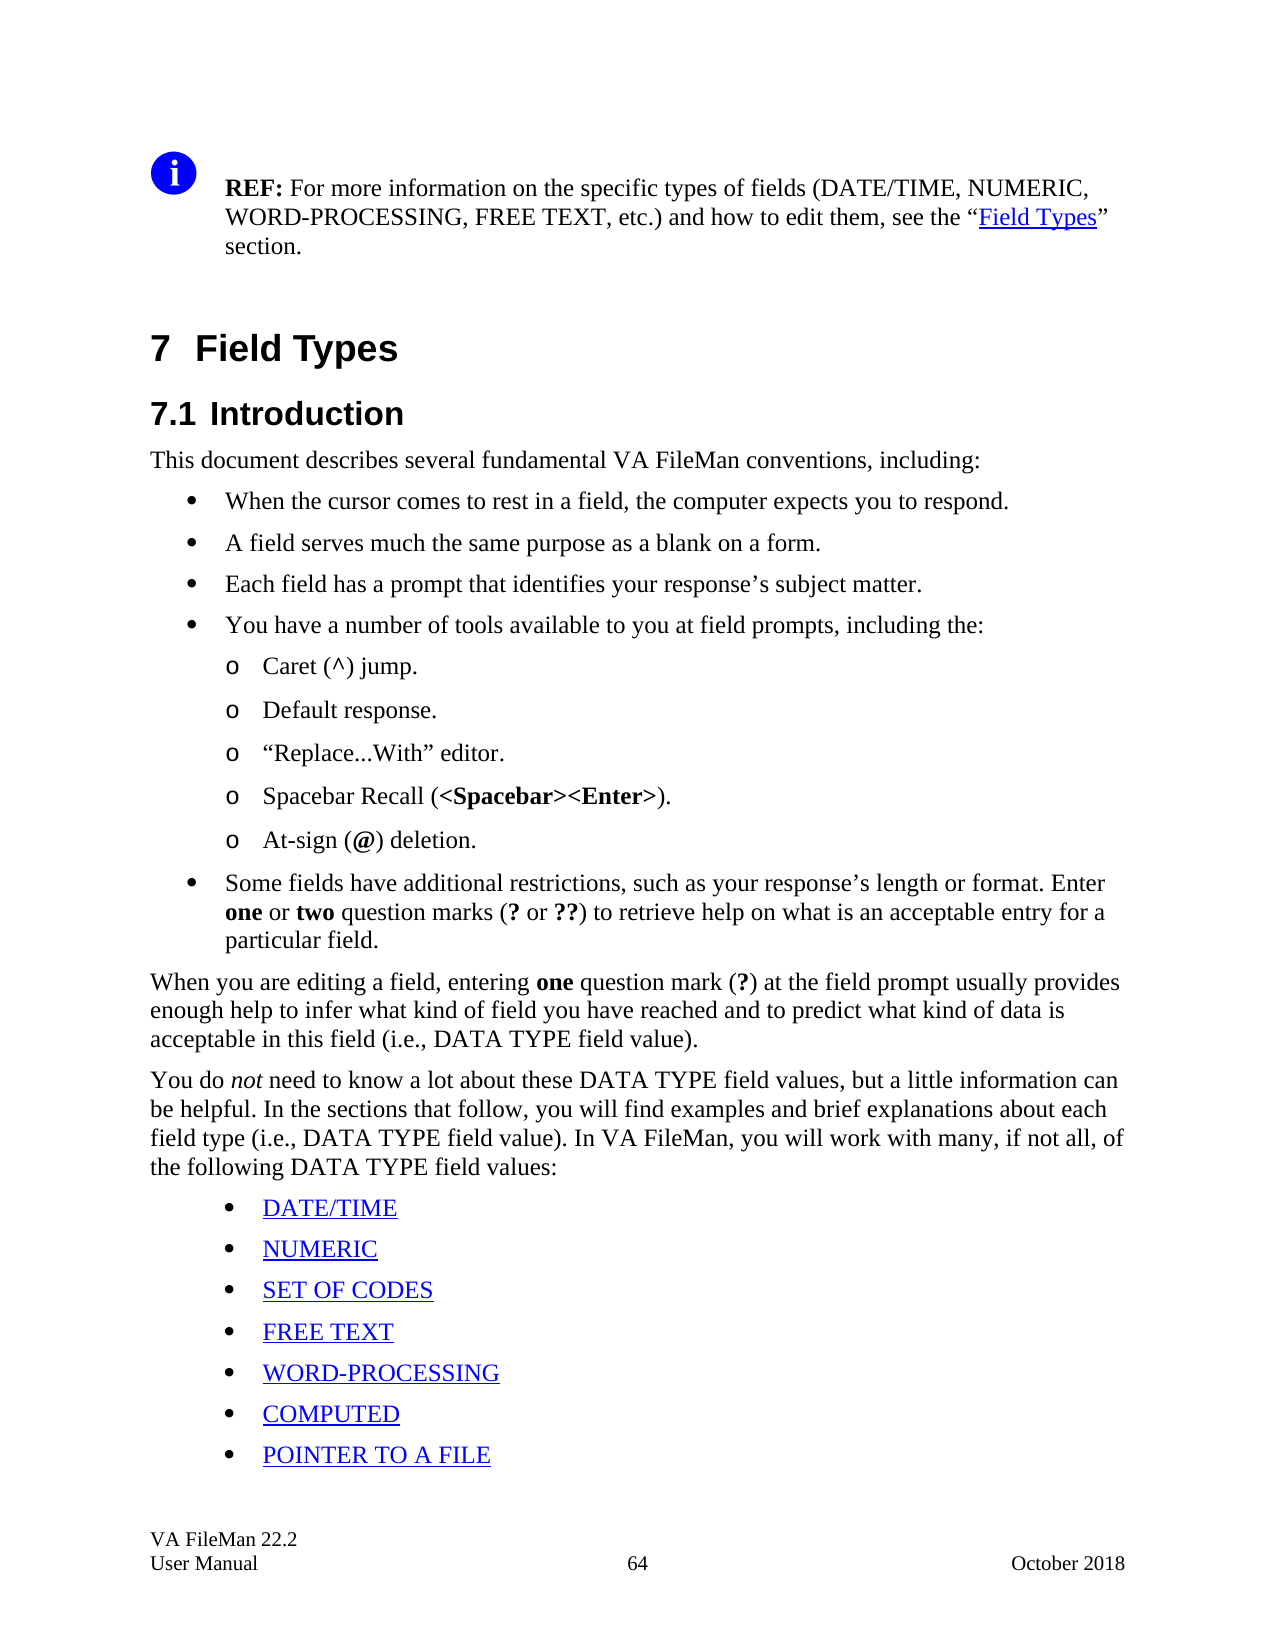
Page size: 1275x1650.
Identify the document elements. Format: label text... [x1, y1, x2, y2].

text REF: For more information on the specific types of fields (DATE/TIME, NUMERIC, WORD-PROCESSING, FREE TEXT, etc.) and how to edit them, see the “Field Types” section. [150, 150, 1125, 260]
list Each field has a prompt that identifies your response’s subject matter. [187, 569, 1125, 598]
list NUMERIC [225, 1234, 1125, 1263]
picture [150, 150, 197, 197]
text This document describes several fundamental VA FileMan conventions, including: [150, 445, 1125, 474]
list POINTER TO A FILE [225, 1441, 1125, 1469]
list “Replace...With” editor. [225, 738, 1125, 769]
text When you are editing a field, entering one question mark (?) at the field prompt usually provides enough help to infer what kind of field you have reached and to predict what kind of data is acceptable in this field (i.e., DATA TYPE field value). [150, 967, 1125, 1053]
list A field serves much the same purpose as a blank on a form. [187, 528, 1125, 556]
list Spacebar Recall (<Spacebar><Enter>). [225, 781, 1125, 812]
list At-sign (@) deletion. [225, 825, 1125, 856]
list SET OF CODES [225, 1276, 1125, 1304]
list You have a number of tools available to you at field prompts, including the: [187, 610, 1125, 639]
list Caret (^) jump. [225, 651, 1125, 682]
list Default response. [225, 695, 1125, 726]
list WORD-PROCESSING [225, 1358, 1125, 1387]
text You do not need to know a lot about these DATA TYPE field values, but a little information can be helpful. In the sections that follow, you will find examples and brief explanations about each field type (i.e., DATA TYPE field value). In VA FileMan, you will work with many, if not all, of the following DATA TYPE field values: [150, 1066, 1125, 1181]
list When the cursor comes to rest in a field, the computer expects you to respond. [187, 486, 1125, 515]
subtitle Field Types [150, 326, 1125, 369]
list DATE/TIME [225, 1193, 1125, 1222]
subtitle Introduction [150, 394, 1125, 433]
list Some fields have additional restrictions, such as your response’s length or format. Enter one or two question marks (? or ??) to retrieve help on what is an acceptable entry for a particular field. [187, 868, 1125, 954]
list FREE TEXT [225, 1317, 1125, 1346]
list COMPUTED [225, 1399, 1125, 1428]
